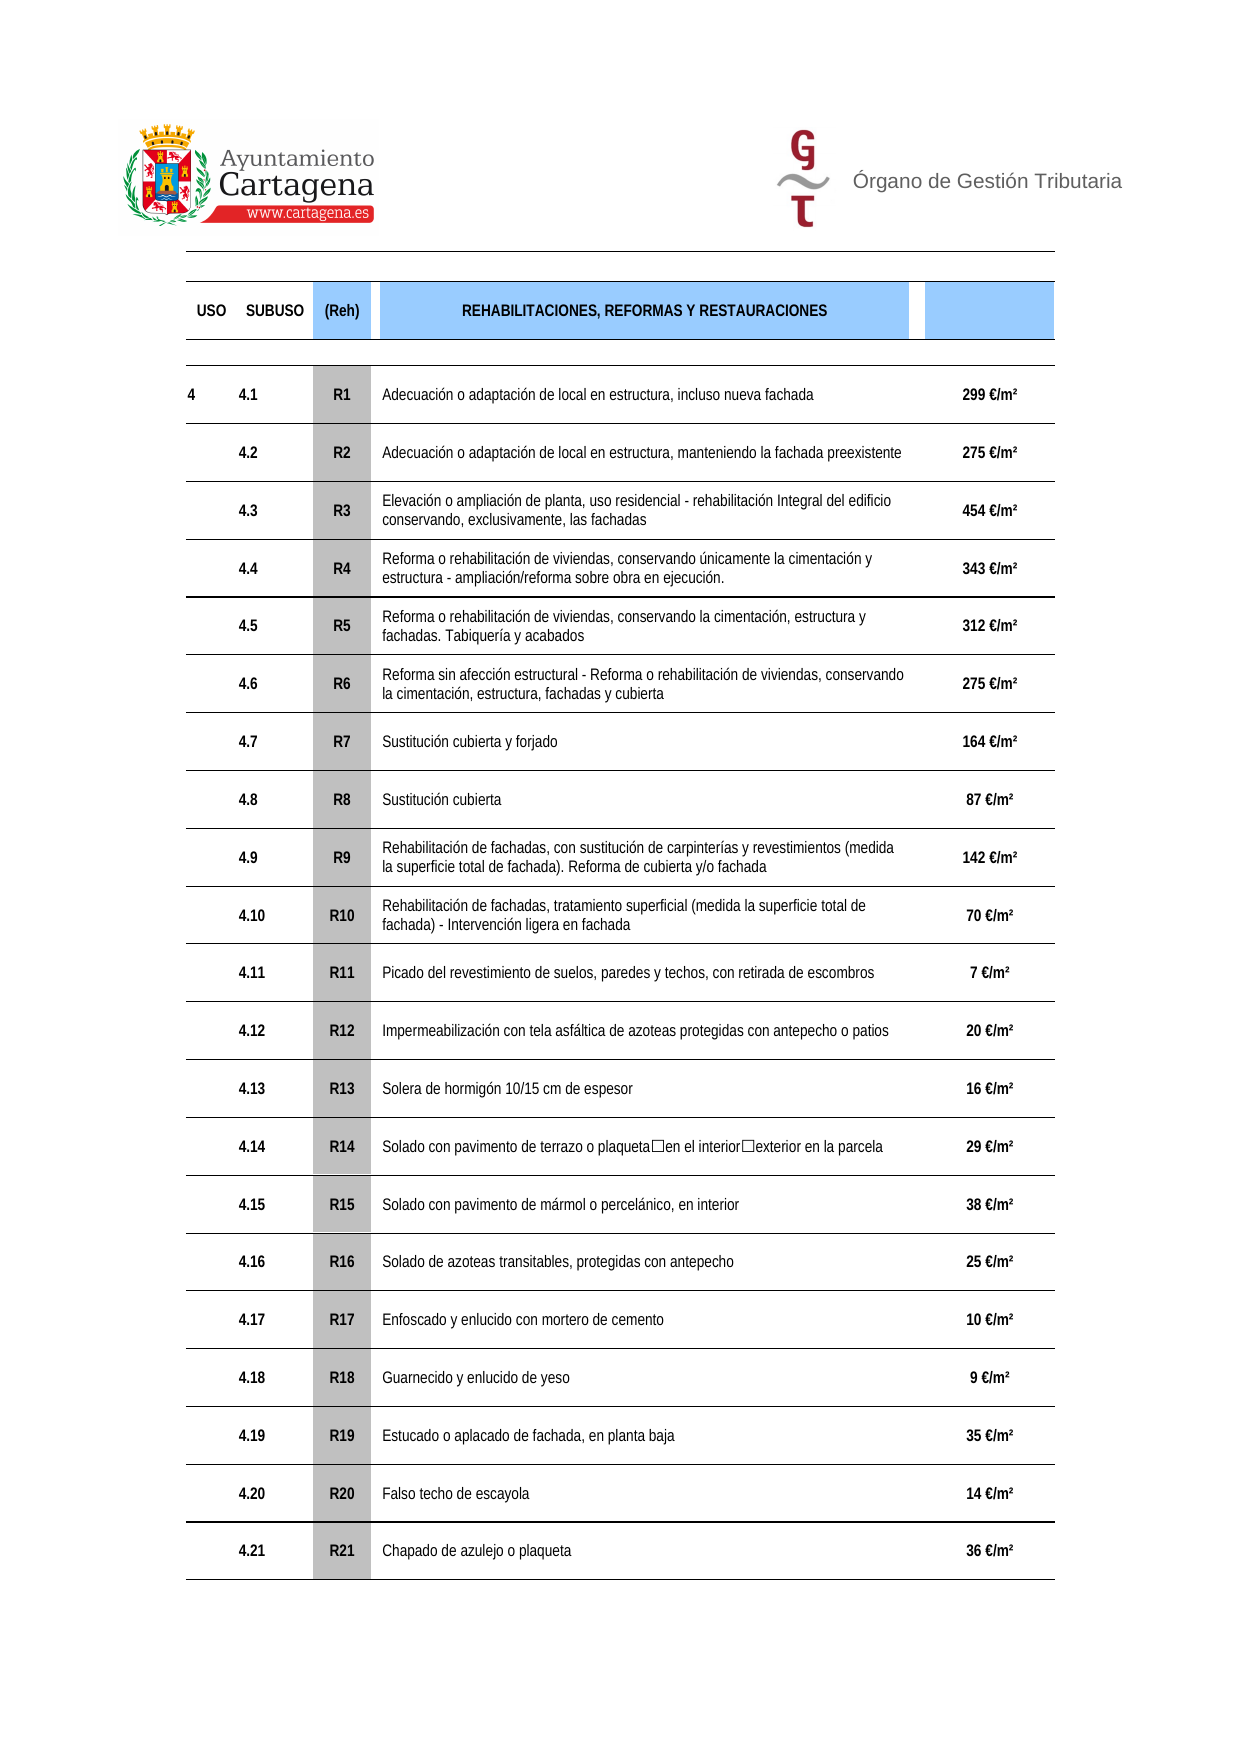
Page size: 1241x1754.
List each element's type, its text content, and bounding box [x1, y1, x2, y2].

table_cell [186, 1176, 237, 1232]
table_cell 454 €/m² [925, 482, 1054, 539]
table_cell [909, 1349, 925, 1406]
table_cell [371, 1349, 380, 1406]
table_cell Rehabilitación de fachadas, tratamiento superficial (medida la superficie total de fachada) - Intervención ligera en fachada [380, 887, 909, 943]
table_cell 4.8 [237, 771, 313, 828]
table_cell [371, 1291, 380, 1348]
table_cell [909, 1523, 925, 1579]
table_cell [371, 1234, 380, 1290]
table_cell 4.18 [237, 1349, 313, 1406]
table_cell [909, 540, 925, 596]
table_cell [186, 1349, 237, 1406]
table_cell Rehabilitación de fachadas, con sustitución de carpinterías y revestimientos (medida la superficie total de fachada). Reforma de cubierta y/o fachada [380, 829, 909, 886]
table_cell USO [186, 282, 237, 339]
table_cell R14 [313, 1118, 371, 1174]
table_cell 4.2 [237, 424, 313, 481]
table_cell [909, 829, 925, 886]
table_cell R15 [313, 1176, 371, 1232]
table_cell Elevación o ampliación de planta, uso residencial - rehabilitación Integral del edificio conservando, exclusivamente, las fachadas [380, 482, 909, 539]
table_cell REHABILITACIONES, REFORMAS Y RESTAURACIONES [380, 282, 909, 339]
table_cell Chapado de azulejo o plaqueta [380, 1523, 909, 1579]
table_cell [371, 540, 380, 596]
table_cell [186, 655, 237, 712]
table_cell [237, 340, 313, 365]
table_cell R3 [313, 482, 371, 539]
table_cell [186, 771, 237, 828]
table_cell 38 €/m² [925, 1176, 1054, 1232]
table_cell 142 €/m² [925, 829, 1054, 886]
table_cell [371, 1060, 380, 1117]
table_cell R6 [313, 655, 371, 712]
table_cell [371, 1118, 380, 1174]
table_cell [909, 1291, 925, 1348]
table_cell 4.7 [237, 713, 313, 770]
table_cell [909, 887, 925, 943]
table_cell [909, 944, 925, 1001]
table_cell 4.10 [237, 887, 313, 943]
table_cell [371, 829, 380, 886]
table_cell 9 €/m² [925, 1349, 1054, 1406]
table_cell 4.13 [237, 1060, 313, 1117]
table_cell 4.3 [237, 482, 313, 539]
table_cell [909, 771, 925, 828]
table_cell 4.1 [237, 366, 313, 423]
table_cell [909, 282, 925, 339]
table_cell Solera de hormigón 10/15 cm de espesor [380, 1060, 909, 1117]
table_cell 4 [186, 366, 237, 423]
table_cell 4.5 [237, 598, 313, 654]
table_cell [371, 282, 380, 339]
table_cell Solado con pavimento de mármol o percelánico, en interior [380, 1176, 909, 1232]
table_cell [909, 1234, 925, 1290]
table_cell [371, 1002, 380, 1059]
table_cell Falso techo de escayola [380, 1465, 909, 1521]
table_cell [186, 1060, 237, 1117]
table_cell R17 [313, 1291, 371, 1348]
table_cell [371, 340, 380, 365]
table_cell R2 [313, 424, 371, 481]
table_cell SUBUSO [237, 282, 313, 339]
table_cell 343 €/m² [925, 540, 1054, 596]
table_cell [925, 252, 1054, 281]
table_cell [380, 340, 909, 365]
table_cell [186, 340, 237, 365]
table_cell Sustitución cubierta y forjado [380, 713, 909, 770]
table_cell [371, 252, 380, 281]
table_cell Reforma sin afección estructural - Reforma o rehabilitación de viviendas, conservando la cimentación, estructura, fachadas y cubierta [380, 655, 909, 712]
table_cell [909, 598, 925, 654]
table_cell Reforma o rehabilitación de viviendas, conservando la cimentación, estructura y fachadas. Tabiquería y acabados [380, 598, 909, 654]
table_cell [371, 1407, 380, 1464]
table_cell Impermeabilización con tela asfáltica de azoteas protegidas con antepecho o patios [380, 1002, 909, 1059]
table_cell 4.9 [237, 829, 313, 886]
table_cell [371, 655, 380, 712]
table_cell 25 €/m² [925, 1234, 1054, 1290]
table_cell [186, 713, 237, 770]
table_cell 4.17 [237, 1291, 313, 1348]
table_cell Adecuación o adaptación de local en estructura, manteniendo la fachada preexistente [380, 424, 909, 481]
table_cell [371, 598, 380, 654]
table_cell R4 [313, 540, 371, 596]
table_cell [186, 1118, 237, 1174]
table_cell 20 €/m² [925, 1002, 1054, 1059]
table_cell R8 [313, 771, 371, 828]
table_cell [186, 887, 237, 943]
table_cell R7 [313, 713, 371, 770]
table_cell [371, 424, 380, 481]
table_cell [371, 366, 380, 423]
table_cell 4.11 [237, 944, 313, 1001]
table_cell 299 €/m² [925, 366, 1054, 423]
table_cell R11 [313, 944, 371, 1001]
table_cell [186, 1465, 237, 1521]
table_cell [909, 252, 925, 281]
table_cell [186, 1002, 237, 1059]
table_cell 16 €/m² [925, 1060, 1054, 1117]
table_cell 87 €/m² [925, 771, 1054, 828]
table_cell R12 [313, 1002, 371, 1059]
table_cell [186, 829, 237, 886]
table_cell R21 [313, 1523, 371, 1579]
table_cell [186, 944, 237, 1001]
table_cell 164 €/m² [925, 713, 1054, 770]
table_cell [186, 482, 237, 539]
table_cell [909, 424, 925, 481]
table_cell [186, 424, 237, 481]
table_cell [313, 252, 371, 281]
table_cell Picado del revestimiento de suelos, paredes y techos, con retirada de escombros [380, 944, 909, 1001]
table_cell [186, 540, 237, 596]
table_cell 4.15 [237, 1176, 313, 1232]
table_cell [909, 713, 925, 770]
table_cell Solado de azoteas transitables, protegidas con antepecho [380, 1234, 909, 1290]
table_cell Enfoscado y enlucido con mortero de cemento [380, 1291, 909, 1348]
table_cell Adecuación o adaptación de local en estructura, incluso nueva fachada [380, 366, 909, 423]
table_cell 4.6 [237, 655, 313, 712]
table_cell [186, 598, 237, 654]
table_cell [925, 282, 1054, 339]
table_cell [909, 340, 925, 365]
table_cell R5 [313, 598, 371, 654]
table_cell R18 [313, 1349, 371, 1406]
table_cell [371, 771, 380, 828]
table_cell [909, 1407, 925, 1464]
table_cell [909, 1176, 925, 1232]
table_cell [371, 713, 380, 770]
table_cell [371, 887, 380, 943]
table_cell Sustitución cubierta [380, 771, 909, 828]
table_cell 4.4 [237, 540, 313, 596]
table_cell Guarnecido y enlucido de yeso [380, 1349, 909, 1406]
table_cell 4.19 [237, 1407, 313, 1464]
table_cell 10 €/m² [925, 1291, 1054, 1348]
table_cell [380, 252, 909, 281]
picture [117, 119, 379, 236]
table_cell [909, 366, 925, 423]
table_cell [909, 1002, 925, 1059]
table_cell 275 €/m² [925, 424, 1054, 481]
table_cell Solado con pavimento de terrazo o plaqueta☐en el interior☐exterior en la parcela [380, 1118, 909, 1174]
table_cell 70 €/m² [925, 887, 1054, 943]
table_cell Reforma o rehabilitación de viviendas, conservando únicamente la cimentación y estructura - ampliación/reforma sobre obra en ejecución. [380, 540, 909, 596]
table_cell 14 €/m² [925, 1465, 1054, 1521]
table_cell 312 €/m² [925, 598, 1054, 654]
table_cell [371, 1465, 380, 1521]
table_cell [925, 340, 1054, 365]
table_cell [371, 1523, 380, 1579]
table_cell [371, 1176, 380, 1232]
table_cell [313, 340, 371, 365]
table_cell [371, 944, 380, 1001]
table_cell R9 [313, 829, 371, 886]
table_cell Estucado o aplacado de fachada, en planta baja [380, 1407, 909, 1464]
table_cell 275 €/m² [925, 655, 1054, 712]
table_cell 35 €/m² [925, 1407, 1054, 1464]
table_cell 36 €/m² [925, 1523, 1054, 1579]
table_cell [909, 482, 925, 539]
table_cell [186, 252, 237, 281]
table_cell [909, 1060, 925, 1117]
table_cell [371, 482, 380, 539]
table_cell [186, 1291, 237, 1348]
table_cell (Reh) [313, 282, 371, 339]
table_cell [909, 1118, 925, 1174]
table_cell 4.16 [237, 1234, 313, 1290]
table_cell R13 [313, 1060, 371, 1117]
table_cell 7 €/m² [925, 944, 1054, 1001]
table_cell [186, 1407, 237, 1464]
table_cell [186, 1234, 237, 1290]
table_cell 29 €/m² [925, 1118, 1054, 1174]
table_cell [186, 1523, 237, 1579]
table_cell R10 [313, 887, 371, 943]
table_cell [909, 1465, 925, 1521]
table_cell 4.12 [237, 1002, 313, 1059]
table_cell R20 [313, 1465, 371, 1521]
table_cell 4.14 [237, 1118, 313, 1174]
table_cell 4.20 [237, 1465, 313, 1521]
table_cell 4.21 [237, 1523, 313, 1579]
table_cell R16 [313, 1234, 371, 1290]
table_cell R19 [313, 1407, 371, 1464]
table_cell [237, 252, 313, 281]
table_cell [909, 655, 925, 712]
table_cell R1 [313, 366, 371, 423]
